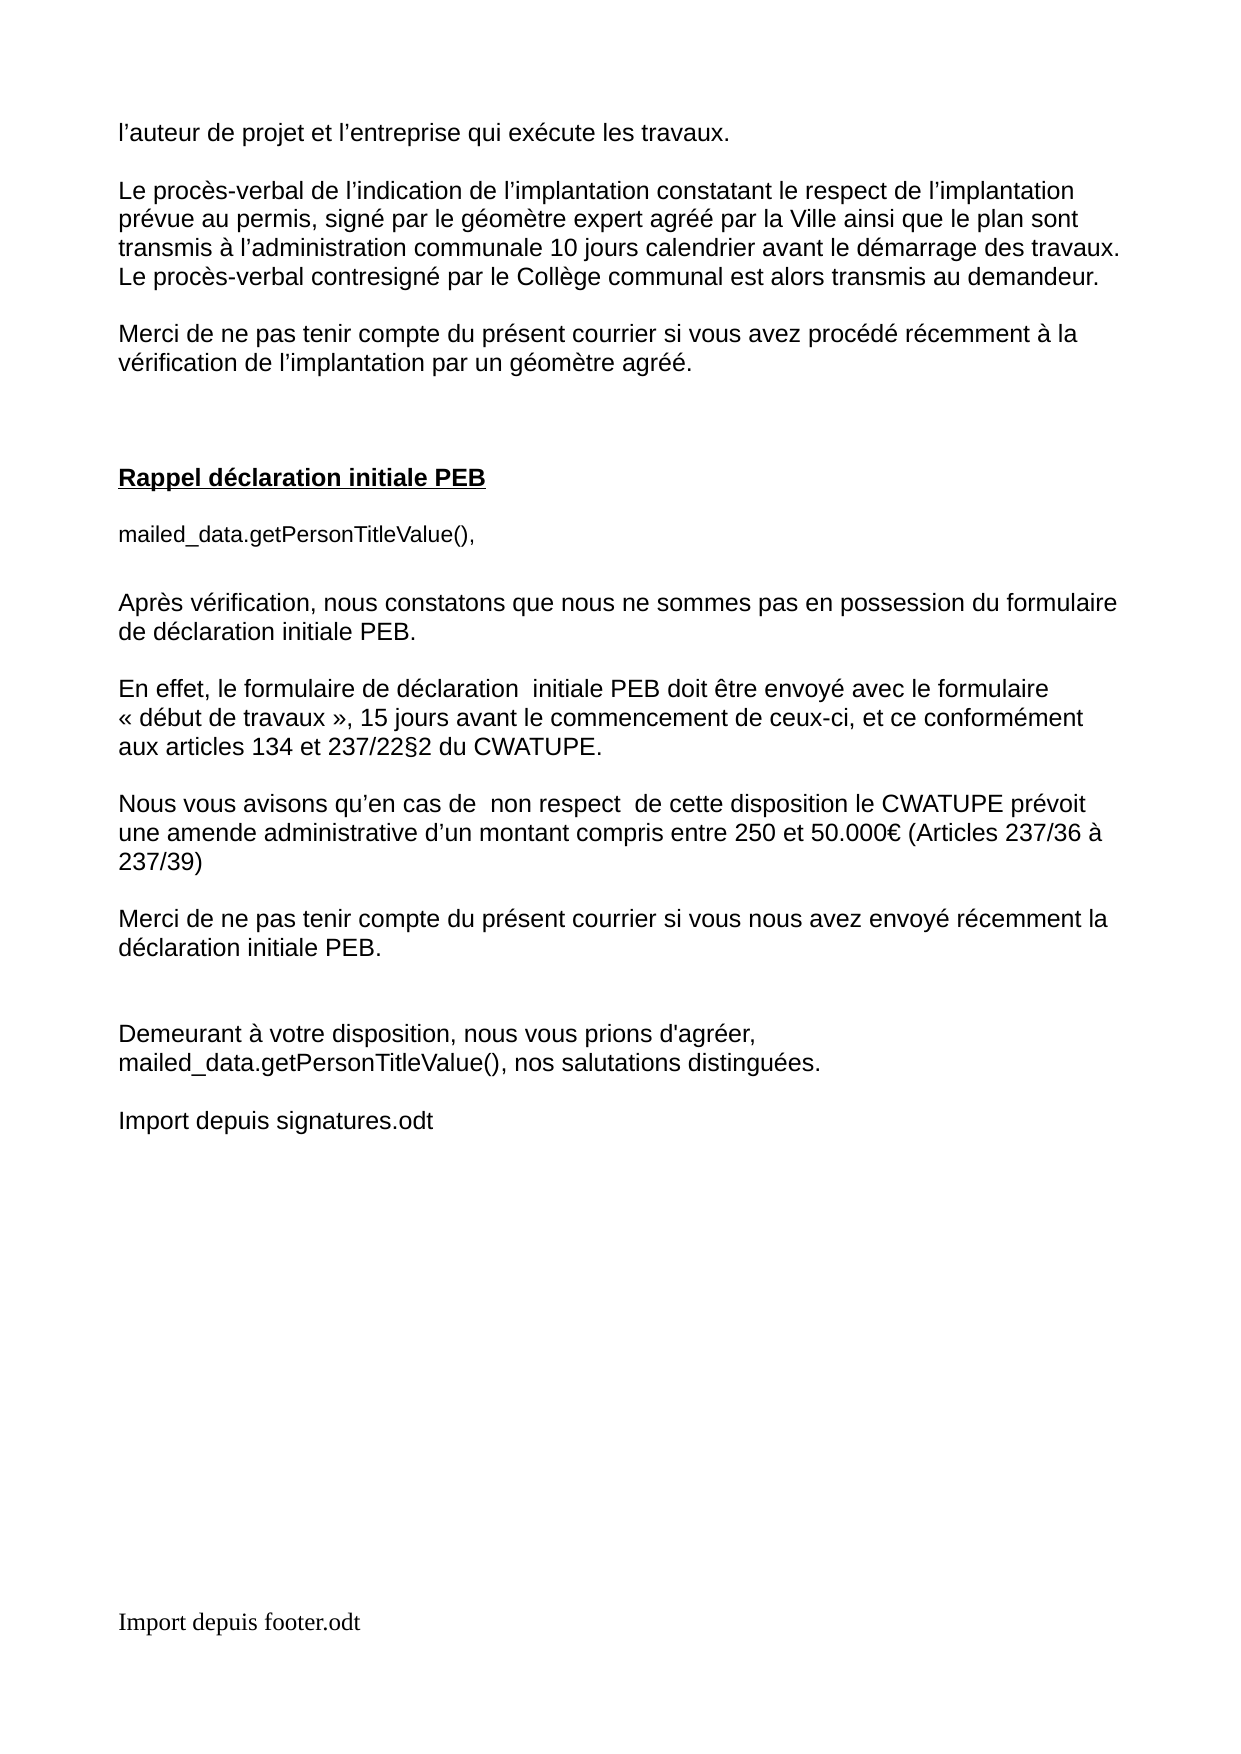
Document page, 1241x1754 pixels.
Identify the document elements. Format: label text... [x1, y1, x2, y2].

text l’auteur de projet et l’entreprise qui exécute les travaux. [118, 118, 1122, 147]
text Nous vous avisons qu’en cas de non respect de cette disposition le CWATUPE prévoit une amende administrative d’un montant compris entre 250 et 50.000€ (Articles 237/36 à 237/39) [118, 789, 1122, 876]
text Merci de ne pas tenir compte du présent courrier si vous avez procédé récemment à la vérification de l’implantation par un géomètre agréé. [118, 319, 1122, 377]
text Import depuis signatures.odt [118, 1106, 1122, 1134]
text mailed_data.getPersonTitleValue(), [118, 521, 1122, 547]
text Merci de ne pas tenir compte du présent courrier si vous nous avez envoyé récemment la déclaration initiale PEB. [118, 904, 1122, 962]
text En effet, le formulaire de déclaration initiale PEB doit être envoyé avec le formulaire « début de travaux », 15 jours avant le commencement de ceux-ci, et ce conformément aux articles 134 et 237/22§2 du CWATUPE. [118, 674, 1122, 761]
title Rappel déclaration initiale PEB [118, 463, 1122, 492]
text Le procès-verbal de l’indication de l’implantation constatant le respect de l’implantation prévue au permis, signé par le géomètre expert agréé par la Ville ainsi que le plan sont transmis à l’administration communale 10 jours calendrier avant le démarrage des travaux. Le procès-verbal contresigné par le Collège communal est alors transmis au demandeur. [118, 176, 1122, 291]
text Demeurant à votre disposition, nous vous prions d'agréer, mailed_data.getPersonTitleValue(), nos salutations distinguées. [118, 1019, 1122, 1077]
text Après vérification, nous constatons que nous ne sommes pas en possession du formulaire de déclaration initiale PEB. [118, 588, 1122, 646]
